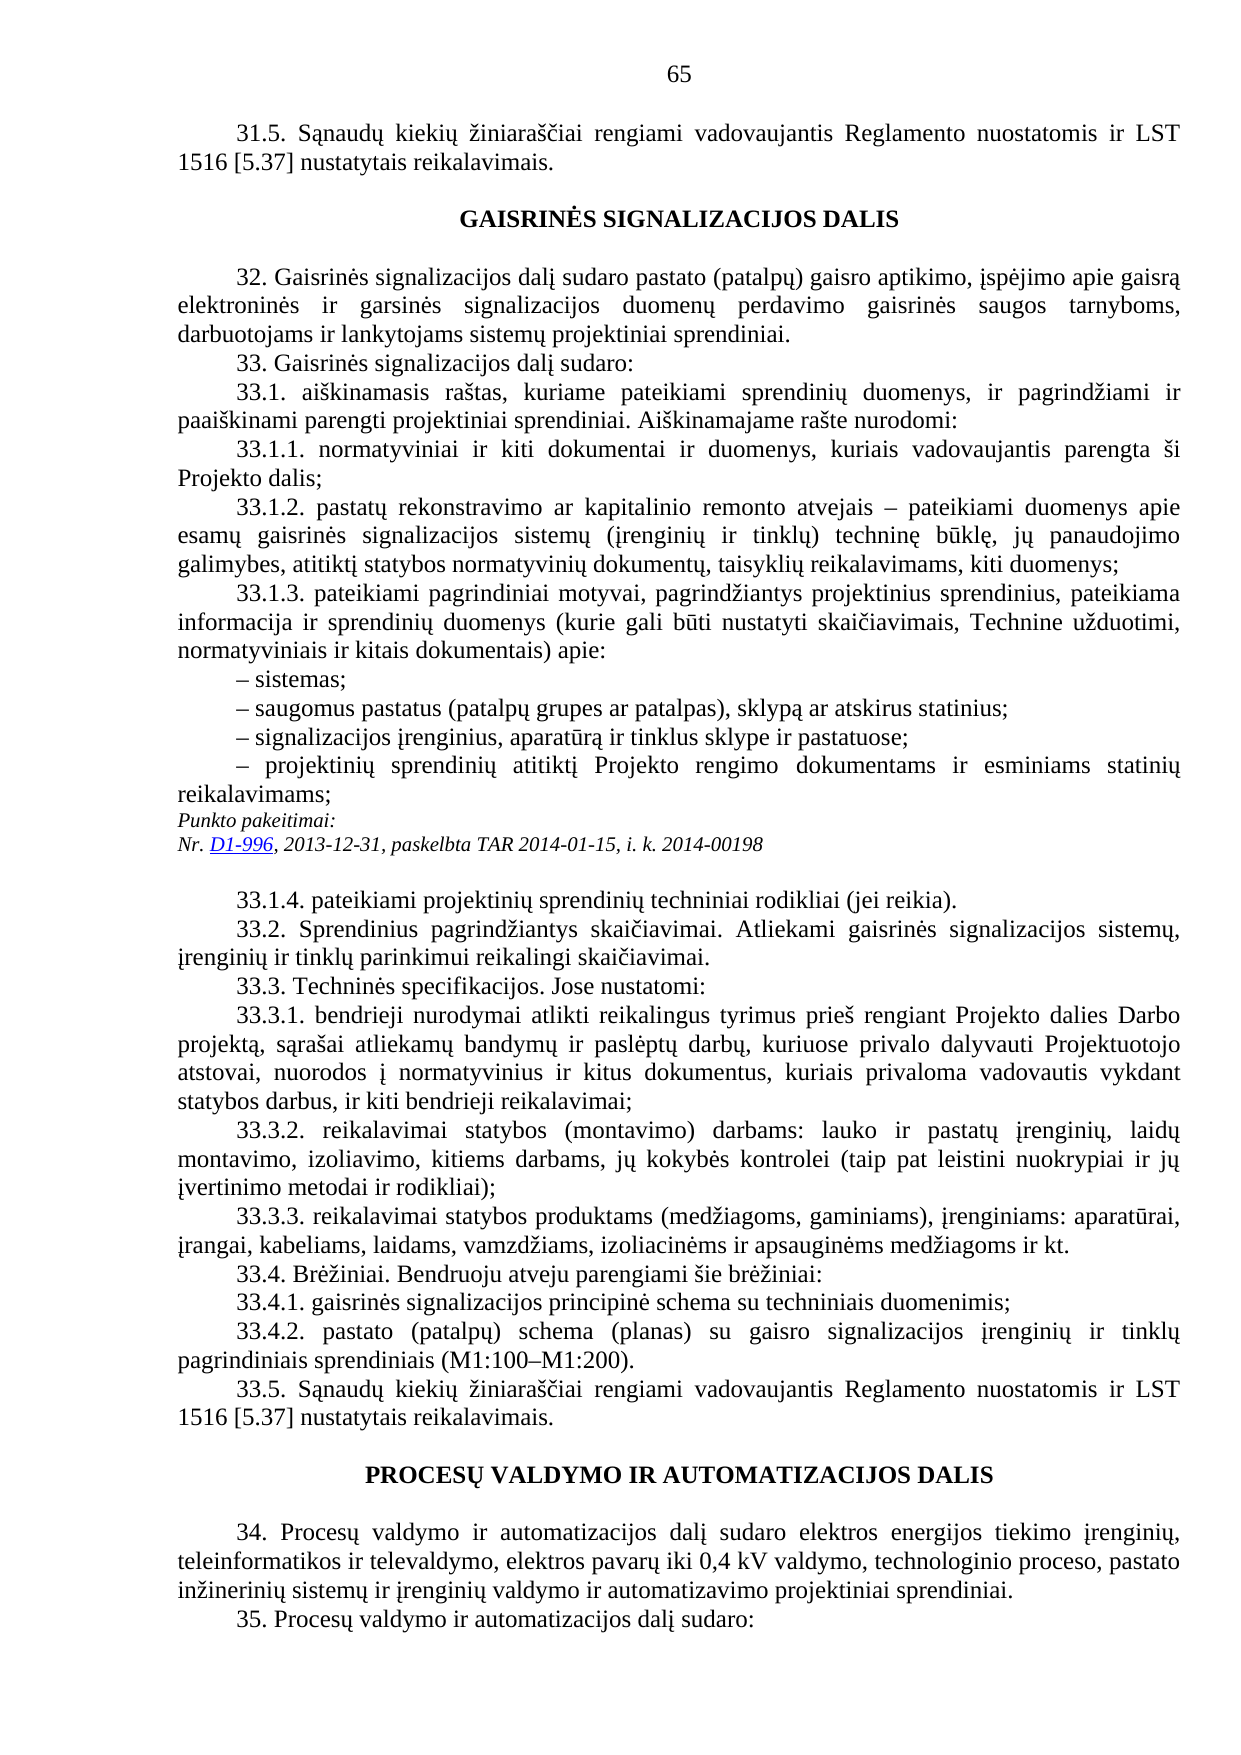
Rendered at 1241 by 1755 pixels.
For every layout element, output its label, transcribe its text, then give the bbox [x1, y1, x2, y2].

text 33.4.1. gaisrinės signalizacijos principinė schema su techniniais duomenimis; [177, 1287, 1181, 1316]
text 32. Gaisrinės signalizacijos dalį sudaro pastato (patalpų) gaisro aptikimo, įspėjimo apie gaisrą elektroninės ir garsinės signalizacijos duomenų perdavimo gaisrinės saugos tarnyboms, darbuotojams ir lankytojams sistemų projektiniai sprendiniai. [177, 262, 1181, 348]
text 31.5. Sąnaudų kiekių žiniaraščiai rengiami vadovaujantis Reglamento nuostatomis ir LST 1516 [5.37] nustatytais reikalavimais. [177, 118, 1181, 176]
text 33.1.1. normatyviniai ir kiti dokumentai ir duomenys, kuriais vadovaujantis parengta ši Projekto dalis; [177, 434, 1181, 492]
text Punkto pakeitimai: [177, 808, 1181, 832]
text – projektinių sprendinių atitiktį Projekto rengimo dokumentams ir esminiams statinių reikalavimams; [177, 751, 1181, 808]
text – saugomus pastatus (patalpų grupes ar patalpas), sklypą ar atskirus statinius; [177, 693, 1181, 722]
text 33.2. Sprendinius pagrindžiantys skaičiavimai. Atliekami gaisrinės signalizacijos sistemų, įrenginių ir tinklų parinkimui reikalingi skaičiavimai. [177, 914, 1181, 971]
text 33.3.1. bendrieji nurodymai atlikti reikalingus tyrimus prieš rengiant Projekto dalies Darbo projektą, sąrašai atliekamų bandymų ir paslėptų darbų, kuriuose privalo dalyvauti Projektuotojo atstovai, nuorodos į normatyvinius ir kitus dokumentus, kuriais privaloma vadovautis vykdant statybos darbus, ir kiti bendrieji reikalavimai; [177, 1000, 1181, 1115]
text PROCESŲ VALDYMO IR AUTOMATIZACIJOS DALIS [177, 1460, 1181, 1489]
text – sistemas; [177, 664, 1181, 693]
text 34. Procesų valdymo ir automatizacijos dalį sudaro elektros energijos tiekimo įrenginių, teleinformatikos ir televaldymo, elektros pavarų iki 0,4 kV valdymo, technologinio proceso, pastato inžinerinių sistemų ir įrenginių valdymo ir automatizavimo projektiniai sprendiniai. [177, 1517, 1181, 1604]
text 35. Procesų valdymo ir automatizacijos dalį sudaro: [177, 1604, 1181, 1632]
text 33.1.3. pateikiami pagrindiniai motyvai, pagrindžiantys projektinius sprendinius, pateikiama informacija ir sprendinių duomenys (kurie gali būti nustatyti skaičiavimais, Technine užduotimi, normatyviniais ir kitais dokumentais) apie: [177, 578, 1181, 664]
text 33.4. Brėžiniai. Bendruoju atveju parengiami šie brėžiniai: [177, 1259, 1181, 1287]
text 33.4.2. pastato (patalpų) schema (planas) su gaisro signalizacijos įrenginių ir tinklų pagrindiniais sprendiniais (M1:100–M1:200). [177, 1316, 1181, 1374]
text GAISRINĖS SIGNALIZACIJOS DALIS [177, 204, 1181, 233]
text Nr. D1-996, 2013-12-31, paskelbta TAR 2014-01-15, i. k. 2014-00198 [177, 832, 1181, 856]
text 33.1.2. pastatų rekonstravimo ar kapitalinio remonto atvejais – pateikiami duomenys apie esamų gaisrinės signalizacijos sistemų (įrenginių ir tinklų) techninę būklę, jų panaudojimo galimybes, atitiktį statybos normatyvinių dokumentų, taisyklių reikalavimams, kiti duomenys; [177, 492, 1181, 578]
text 33.3. Techninės specifikacijos. Jose nustatomi: [177, 971, 1181, 1000]
text 33. Gaisrinės signalizacijos dalį sudaro: [177, 348, 1181, 377]
text 33.3.2. reikalavimai statybos (montavimo) darbams: lauko ir pastatų įrenginių, laidų montavimo, izoliavimo, kitiems darbams, jų kokybės kontrolei (taip pat leistini nuokrypiai ir jų įvertinimo metodai ir rodikliai); [177, 1115, 1181, 1201]
text 33.5. Sąnaudų kiekių žiniaraščiai rengiami vadovaujantis Reglamento nuostatomis ir LST 1516 [5.37] nustatytais reikalavimais. [177, 1374, 1181, 1431]
text 33.3.3. reikalavimai statybos produktams (medžiagoms, gaminiams), įrenginiams: aparatūrai, įrangai, kabeliams, laidams, vamzdžiams, izoliacinėms ir apsauginėms medžiagoms ir kt. [177, 1201, 1181, 1259]
text – signalizacijos įrenginius, aparatūrą ir tinklus sklype ir pastatuose; [177, 722, 1181, 751]
text 33.1.4. pateikiami projektinių sprendinių techniniai rodikliai (jei reikia). [177, 885, 1181, 914]
text 33.1. aiškinamasis raštas, kuriame pateikiami sprendinių duomenys, ir pagrindžiami ir paaiškinami parengti projektiniai sprendiniai. Aiškinamajame rašte nurodomi: [177, 377, 1181, 434]
